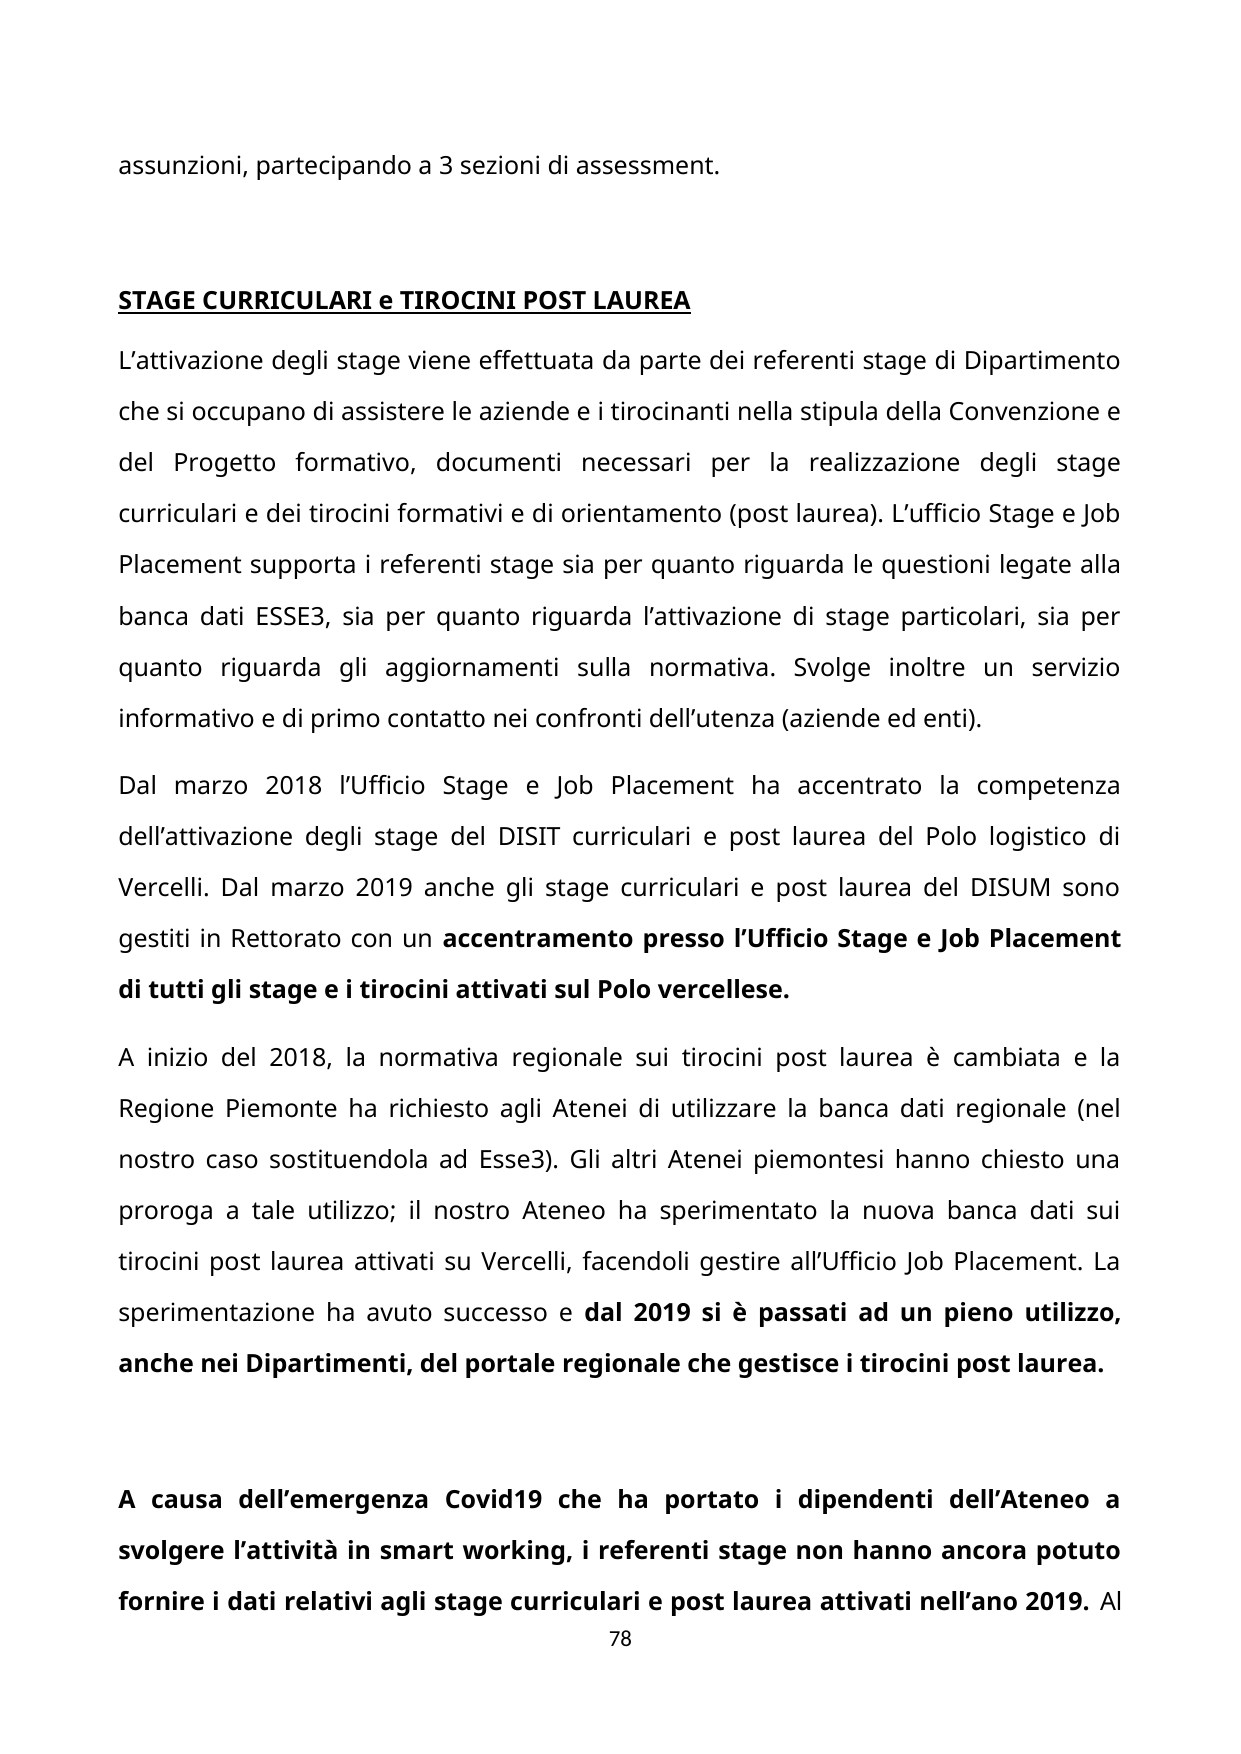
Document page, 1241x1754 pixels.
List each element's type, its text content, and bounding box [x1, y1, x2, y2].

text assunzioni, partecipando a 3 sezioni di assessment. [118, 148, 1122, 182]
text A inizio del 2018, la normativa regionale sui tirocini post laurea è cambiata e la Regione Piemonte ha richiesto agli Atenei di utilizzare la banca dati regionale (nel nostro caso sostituendola ad Esse3). Gli altri Atenei piemontesi hanno chiesto una proroga a tale utilizzo; il nostro Ateneo ha sperimentato la nuova banca dati sui tirocini post laurea attivati su Vercelli, facendoli gestire all’Ufficio Job Placement. La sperimentazione ha avuto successo e dal 2019 si è passati ad un pieno utilizzo, anche nei Dipartimenti, del portale regionale che gestisce i tirocini post laurea. [118, 1040, 1122, 1380]
text A causa dell’emergenza Covid19 che ha portato i dipendenti dell’Ateneo a svolgere l’attività in smart working, i referenti stage non hanno ancora potuto fornire i dati relativi agli stage curriculari e post laurea attivati nell’ano 2019. Al [118, 1482, 1122, 1618]
text Dal marzo 2018 l’Ufficio Stage e Job Placement ha accentrato la competenza dell’attivazione degli stage del DISIT curriculari e post laurea del Polo logistico di Vercelli. Dal marzo 2019 anche gli stage curriculari e post laurea del DISUM sono gestiti in Rettorato con un accentramento presso l’Ufficio Stage e Job Placement di tutti gli stage e i tirocini attivati sul Polo vercellese. [118, 768, 1122, 1006]
text L’attivazione degli stage viene effettuata da parte dei referenti stage di Dipartimento che si occupano di assistere le aziende e i tirocinanti nella stipula della Convenzione e del Progetto formativo, documenti necessari per la realizzazione degli stage curriculari e dei tirocini formativi e di orientamento (post laurea). L’ufficio Stage e Job Placement supporta i referenti stage sia per quanto riguarda le questioni legate alla banca dati ESSE3, sia per quanto riguarda l’attivazione di stage particolari, sia per quanto riguarda gli aggiornamenti sulla normativa. Svolge inoltre un servizio informativo e di primo contatto nei confronti dell’utenza (aziende ed enti). [118, 343, 1122, 734]
text STAGE CURRICULARI e TIROCINI POST LAUREA [118, 283, 1122, 317]
